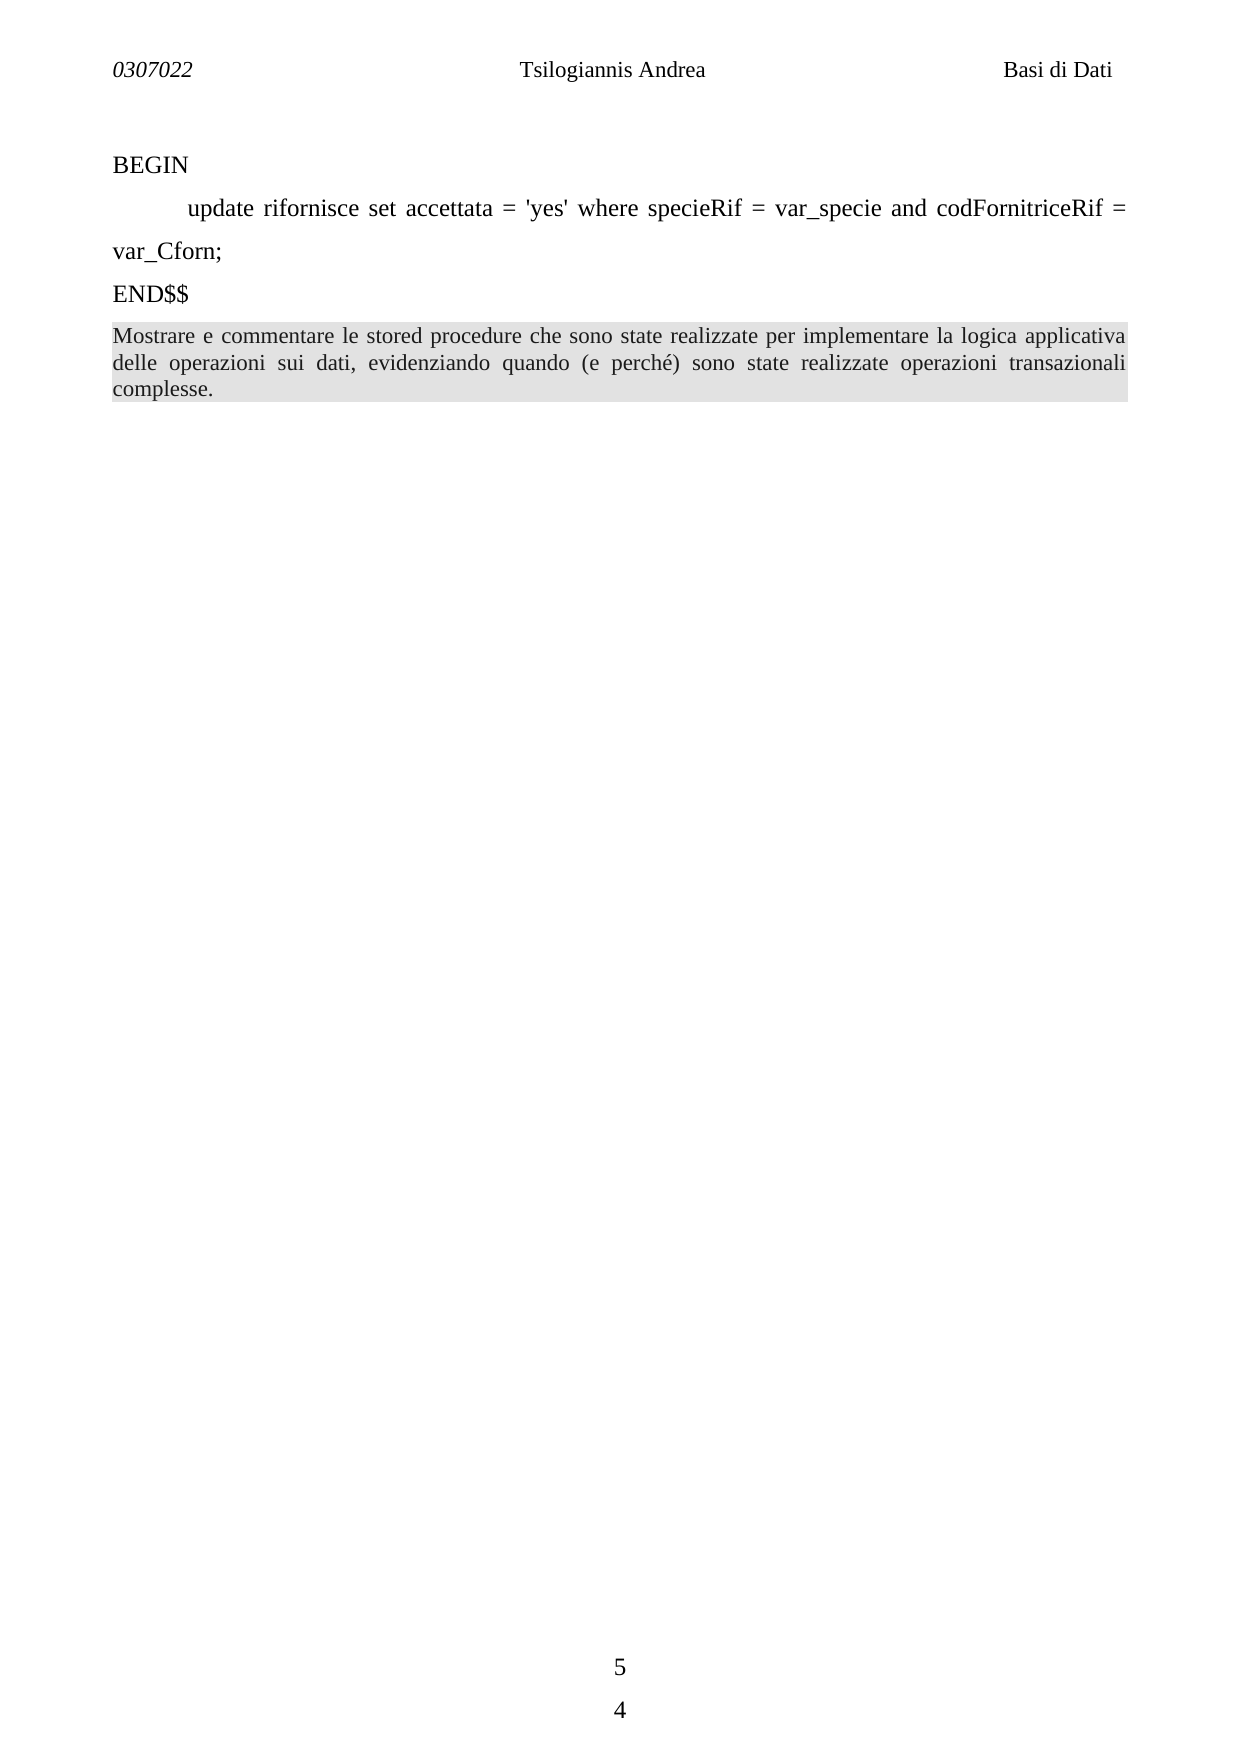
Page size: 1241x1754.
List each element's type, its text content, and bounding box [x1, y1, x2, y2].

text Mostrare e commentare le stored procedure che sono state realizzate per implementare la logica applicativa delle operazioni sui dati, evidenziando quando (e perché) sono state realizzate operazioni transazionali complesse. [112, 322, 1128, 402]
text update rifornisce set accettata = 'yes' where specieRif = var_specie and codFornitriceRif = var_Cforn; [112, 193, 1128, 265]
text END$$ [112, 279, 1128, 308]
text BEGIN [112, 150, 1128, 179]
